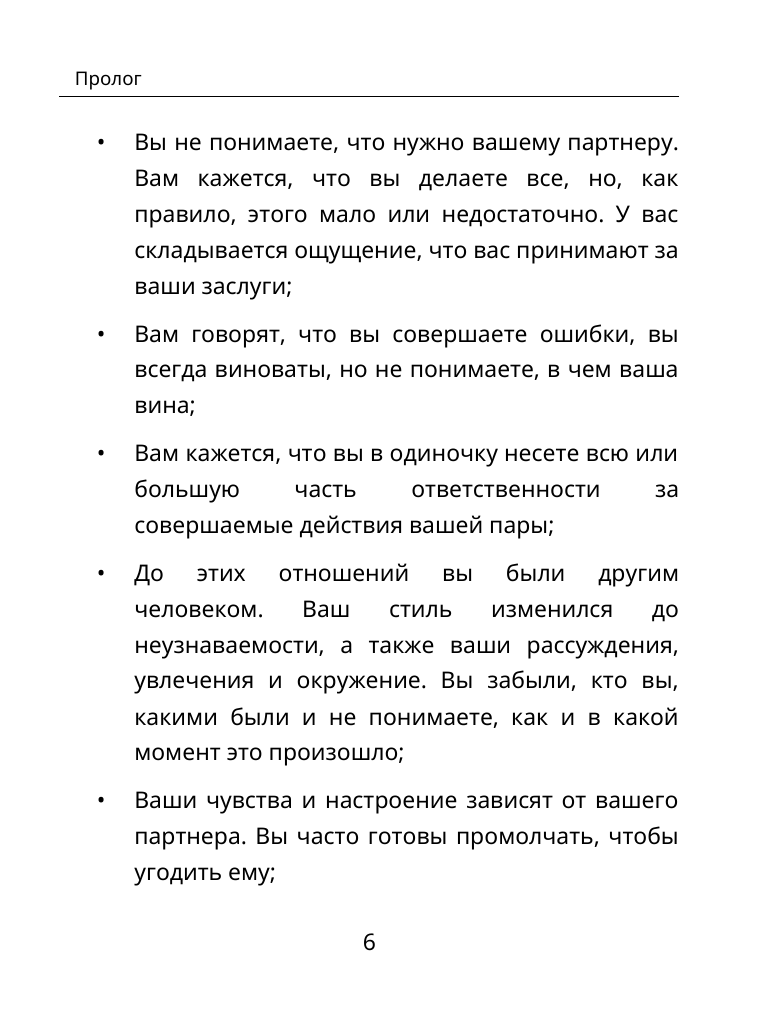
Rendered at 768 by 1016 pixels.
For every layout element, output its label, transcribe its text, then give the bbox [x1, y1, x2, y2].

list Ваши чувства и настроение зависят от вашего партнера. Вы часто готовы промолчать, чтобы угодить ему; [97, 784, 679, 887]
list Вам кажется, что вы в одиночку несете всю или большую часть ответственности за совершаемые действия вашей пары; [97, 437, 679, 540]
list До этих отношений вы были другим человеком. Ваш стиль изменился до неузнаваемости, а также ваши рассуждения, увлечения и окружение. Вы забыли, кто вы, какими были и не понимаете, как и в какой момент это произошло; [97, 557, 679, 768]
list Вам говорят, что вы совершаете ошибки, вы всегда виноваты, но не понимаете, в чем ваша вина; [97, 317, 679, 421]
list Вы не понимаете, что нужно вашему партнеру. Вам кажется, что вы делаете все, но, как правило, этого мало или недостаточно. У вас складывается ощущение, что вас принимают за ваши заслуги; [97, 126, 679, 301]
